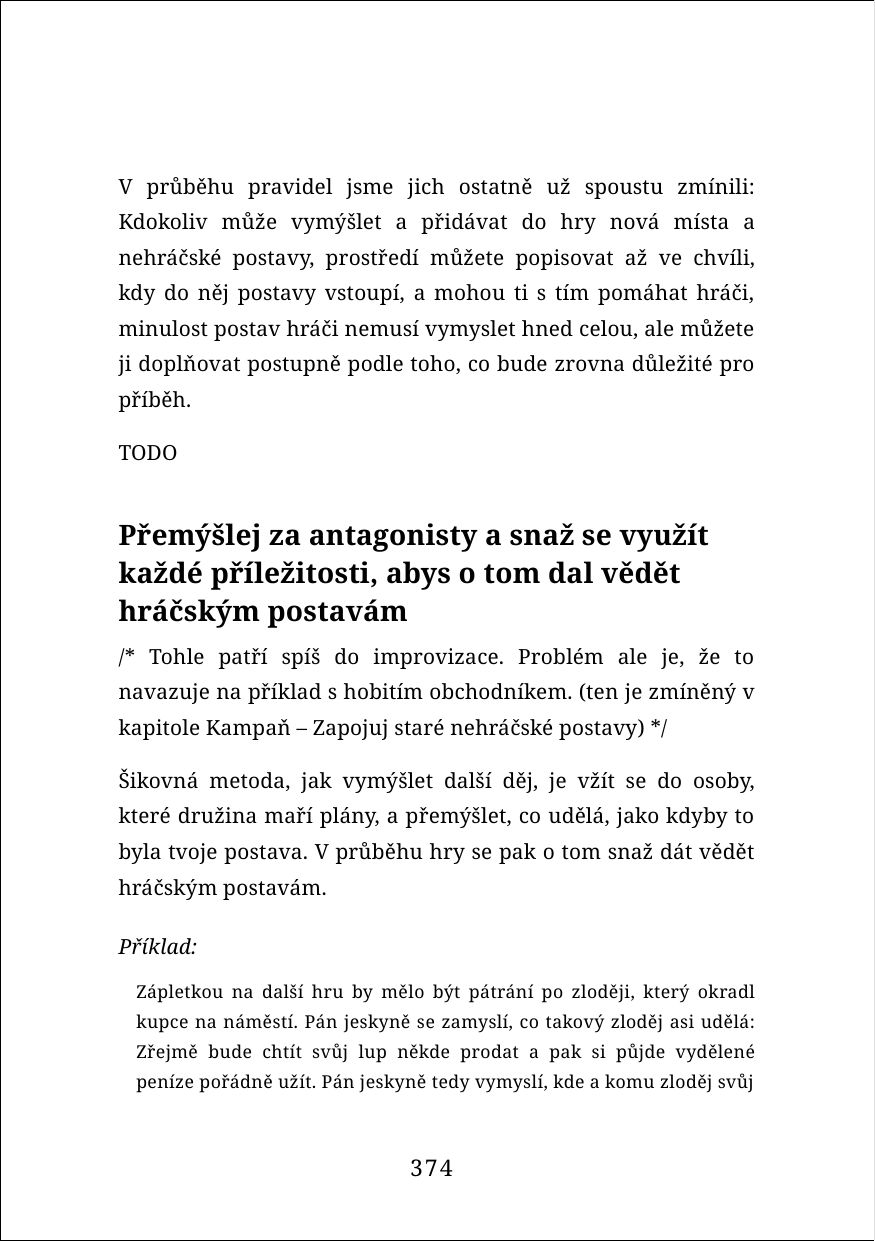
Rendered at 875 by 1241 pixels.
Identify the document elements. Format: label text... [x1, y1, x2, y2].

subtitle Přemýšlej za antagonisty a snaž se využít každé příležitosti, abys o tom dal vědět hráčským postavám [118, 515, 756, 630]
text Zápletkou na další hru by mělo být pátrání po zloději, který okradl kupce na náměstí. Pán jeskyně se zamyslí, co takový zloděj asi udělá: Zřejmě bude chtít svůj lup někde prodat a pak si půjde vydělené peníze pořádně užít. Pán jeskyně tedy vymyslí, kde a komu zloděj svůj [136, 979, 756, 1094]
text /* Tohle patří spíš do improvizace. Problém ale je, že to navazuje na příklad s hobitím obchodníkem. (ten je zmíněný v kapitole Kampaň – Zapojuj staré nehráčské postavy) */ [118, 642, 756, 741]
text Šikovná metoda, jak vymýšlet další děj, je vžít se do osoby, které družina maří plány, a přemýšlet, co udělá, jako kdyby to byla tvoje postava. V průběhu hry se pak o tom snaž dát vědět hráčským postavám. [118, 766, 756, 901]
text Příklad: [118, 932, 756, 960]
text TODO [118, 438, 756, 467]
text V průběhu pravidel jsme jich ostatně už spoustu zmínili: Kdokoliv může vymýšlet a přidávat do hry nová místa a nehráčské postavy, prostředí můžete popisovat až ve chvíli, kdy do něj postavy vstoupí, a mohou ti s tím pomáhat hráči, minulost postav hráči nemusí vymyslet hned celou, ale můžete ji doplňovat postupně podle toho, co bude zrovna důležité pro příběh. [118, 172, 756, 413]
